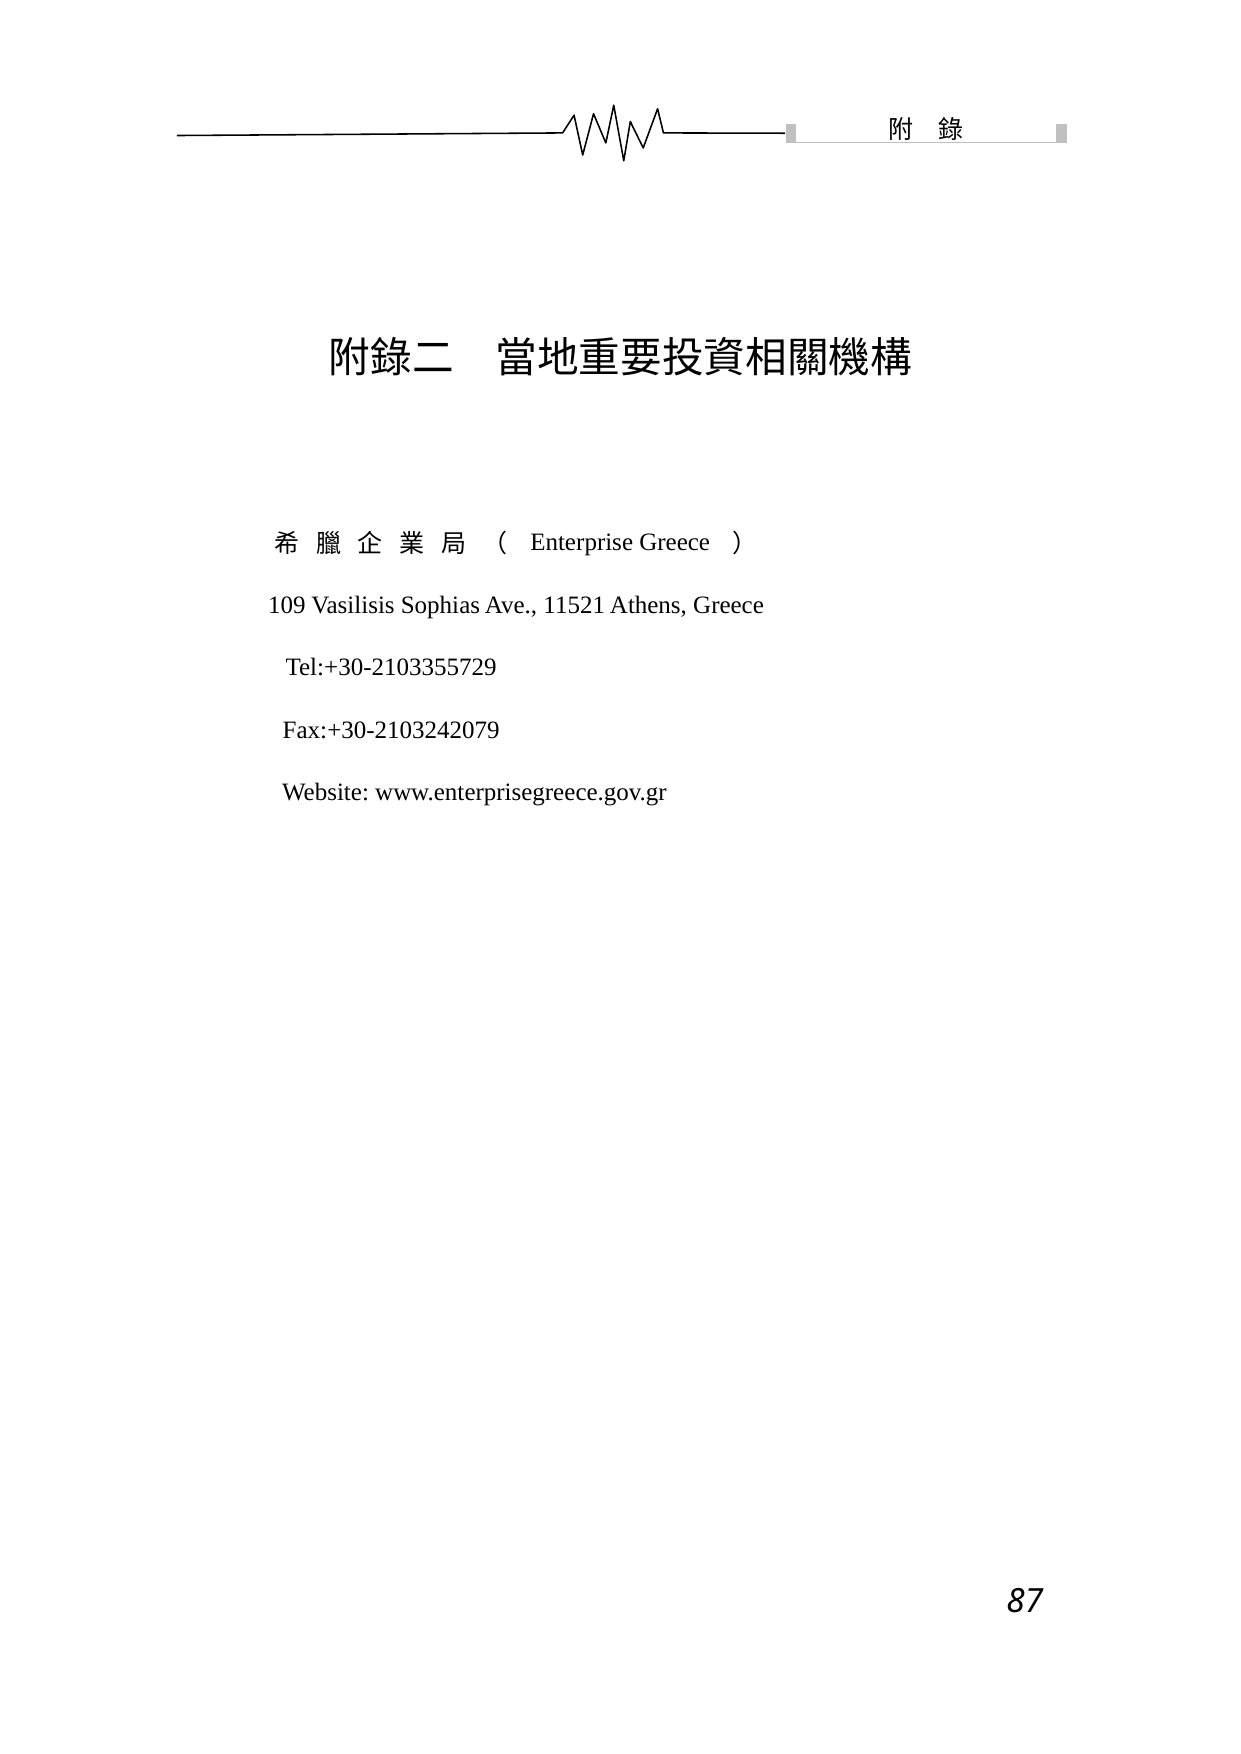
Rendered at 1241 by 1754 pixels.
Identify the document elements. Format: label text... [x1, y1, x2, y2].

text Tel:+30-2103355729 [183, 625, 1058, 688]
text Fax:+30-2103242079 [183, 688, 1058, 750]
text 109 Vasilisis Sophias Ave., 11521 Athens, Greece [183, 563, 1058, 625]
text 希臘企業局（Enterprise Greece） [183, 500, 1058, 563]
text 附錄二 當地重要投資相關機構 [183, 313, 1058, 375]
text Website: www.enterprisegreece.gov.gr [183, 750, 1058, 813]
